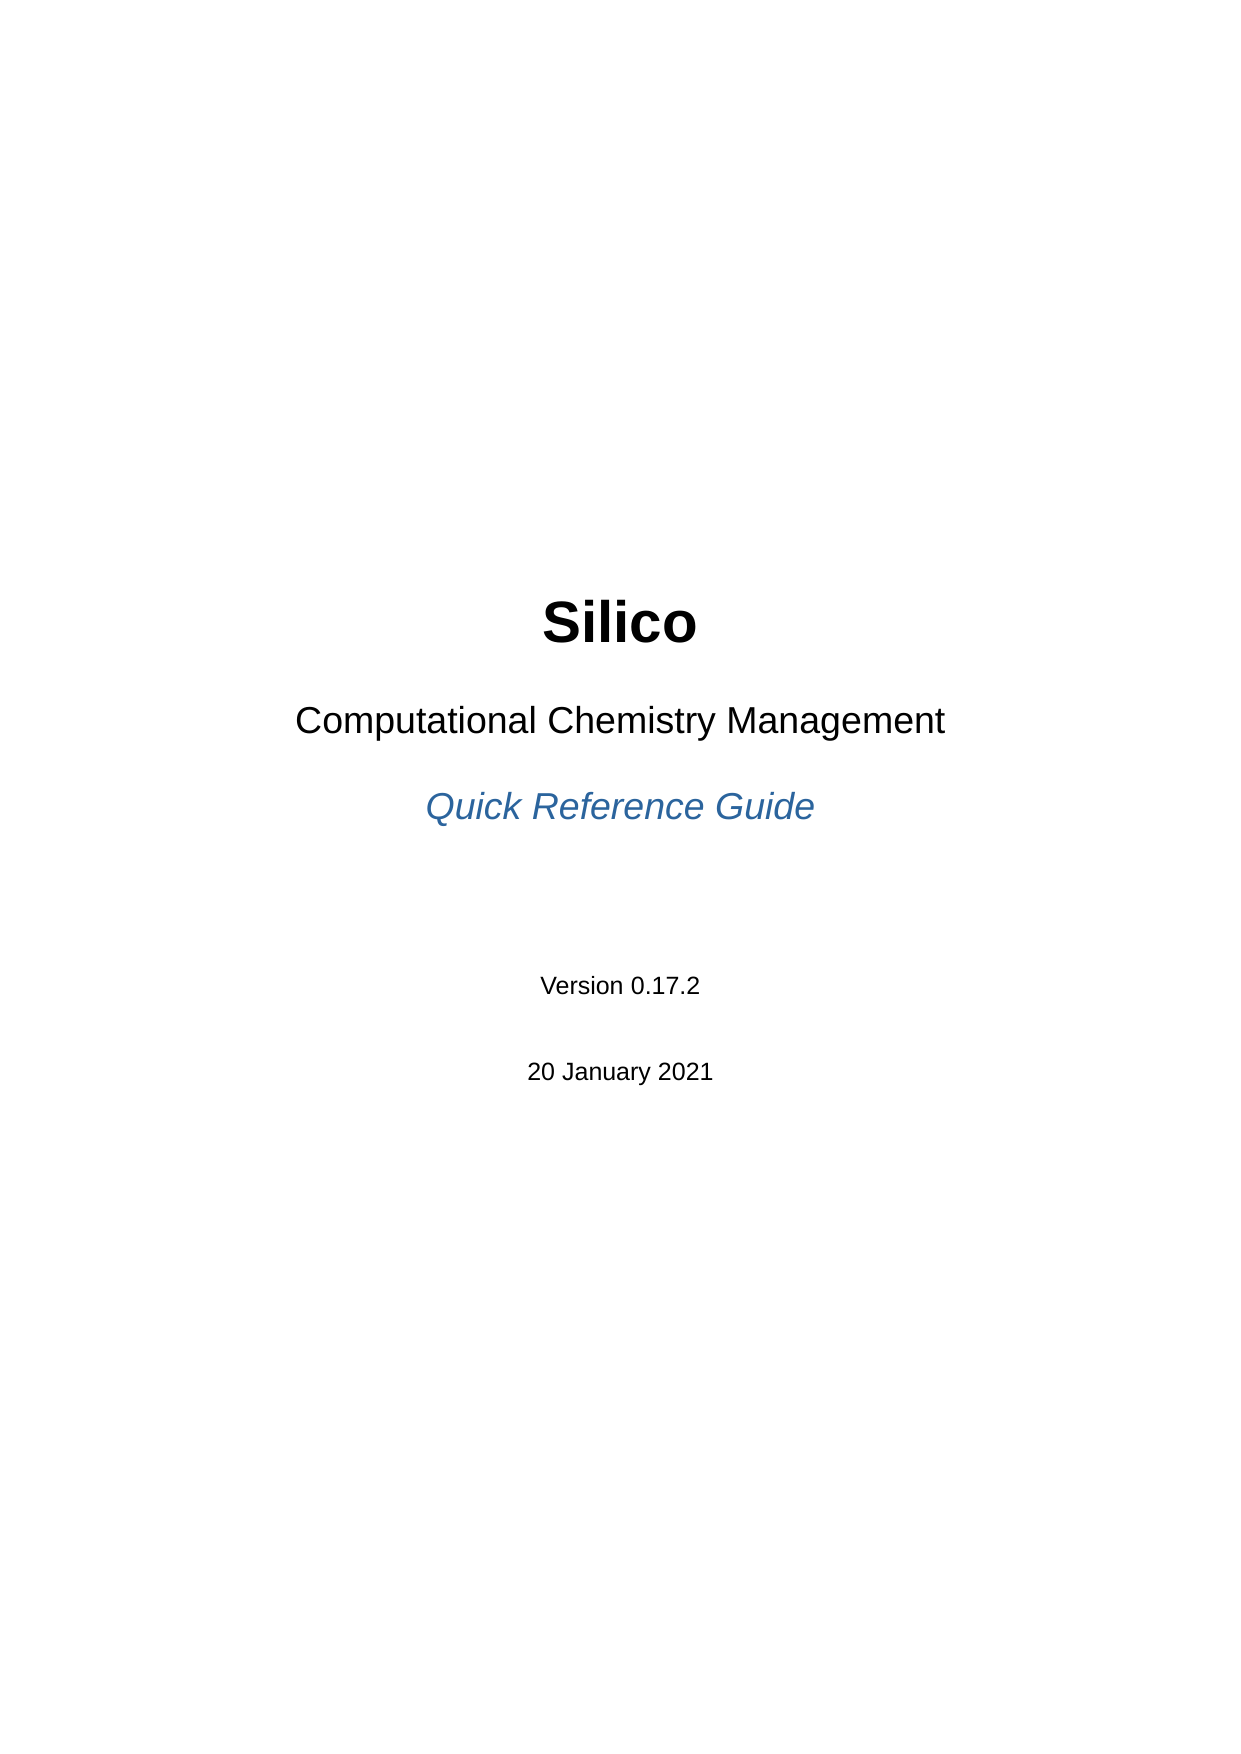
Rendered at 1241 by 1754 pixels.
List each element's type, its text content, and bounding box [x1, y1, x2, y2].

text Silico [118, 588, 1122, 655]
text Version 0.17.2 [118, 971, 1122, 1000]
text Quick Reference Guide [118, 784, 1122, 827]
text Computational Chemistry Management [118, 698, 1122, 741]
text 20 January 2021 [118, 1057, 1122, 1086]
